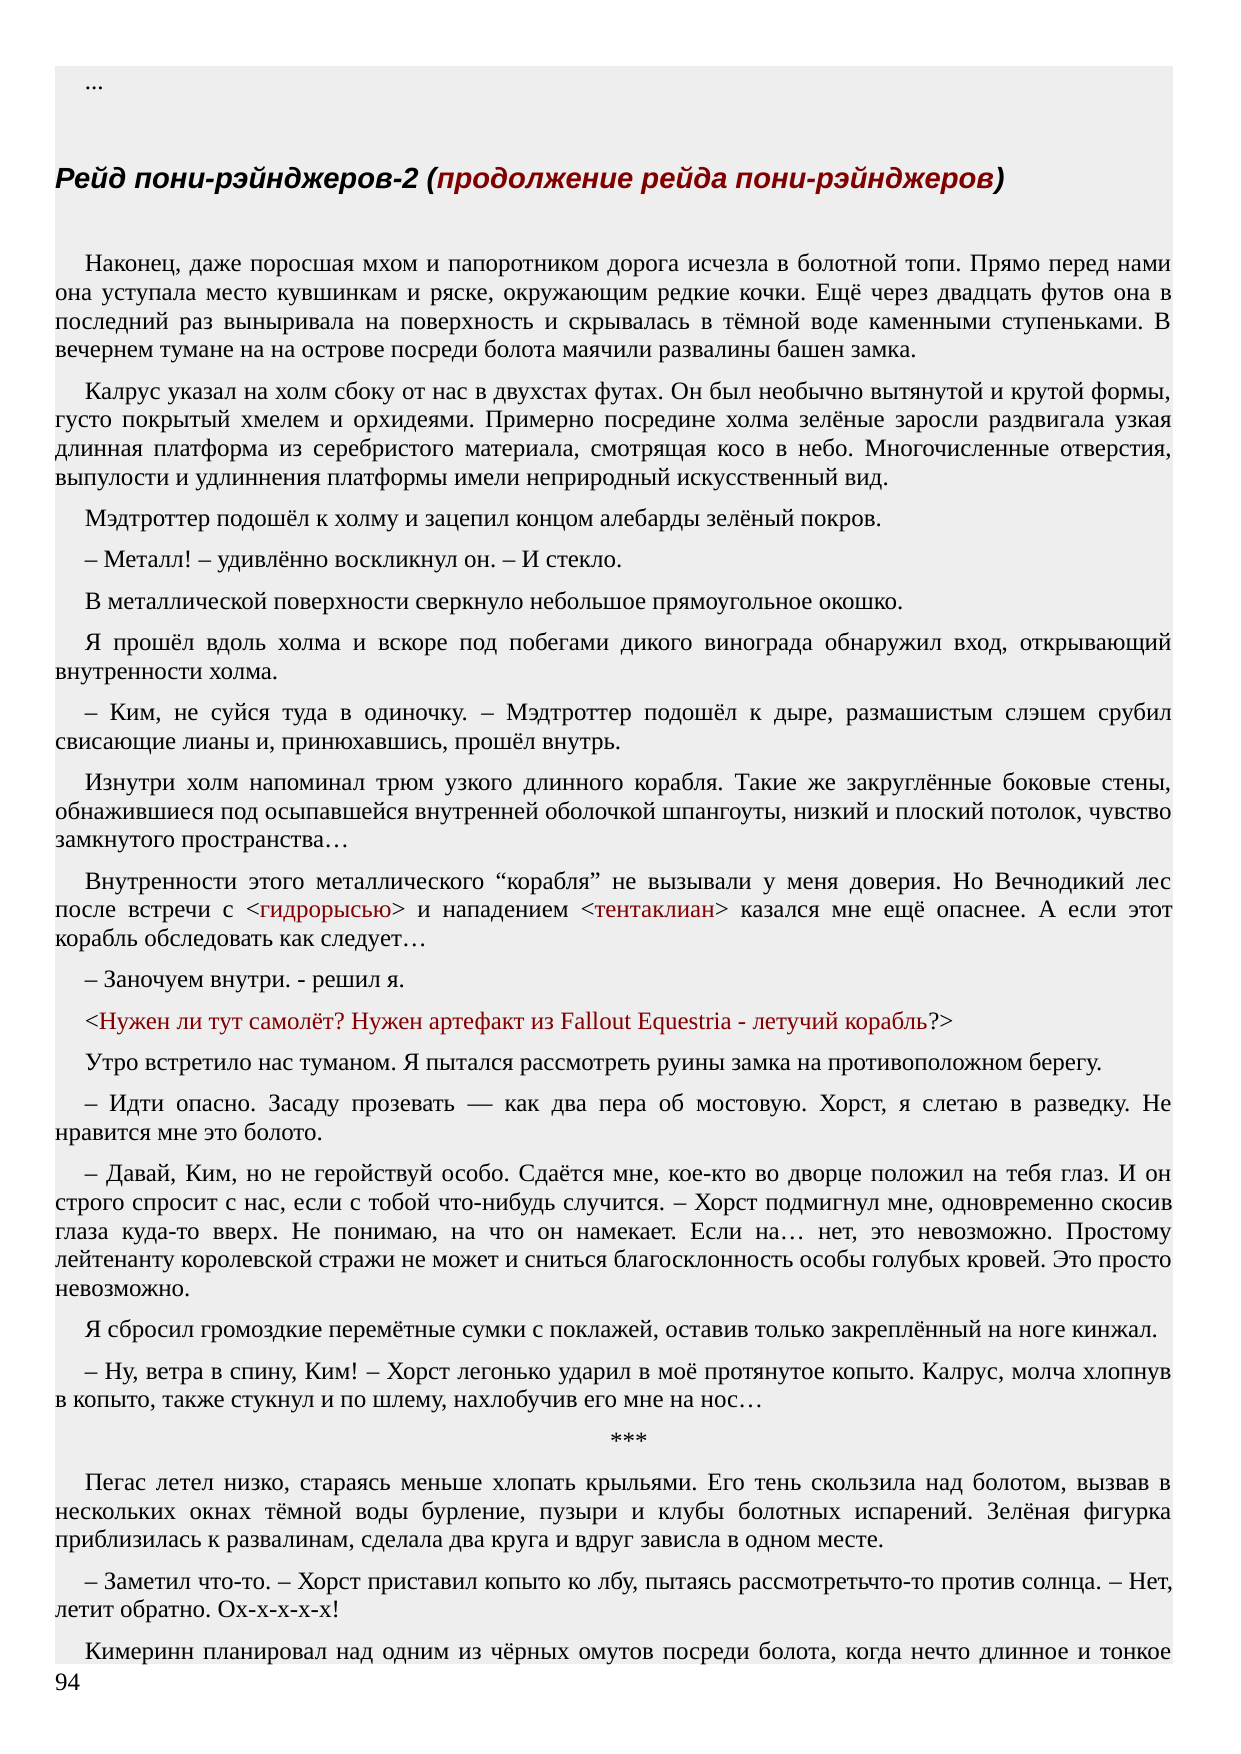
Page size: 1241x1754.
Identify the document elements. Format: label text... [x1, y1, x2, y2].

text Пегас летел низко, стараясь меньше хлопать крыльями. Его тень скользила над болотом, вызвав в нескольких окнах тёмной воды бурление, пузыри и клубы болотных испарений. Зелёная фигурка приблизилась к развалинам, сделала два круга и вдруг зависла в одном месте. [55, 1467, 1173, 1553]
text – Заночуем внутри. - решил я. [55, 964, 1173, 993]
text Кимеринн планировал над одним из чёрных омутов посреди болота, когда нечто длинное и тонкое [55, 1636, 1173, 1664]
text Утро встретило нас туманом. Я пытался рассмотреть руины замка на противоположном берегу. [55, 1047, 1173, 1076]
text – Металл! – удивлённо воскликнул он. – И стекло. [55, 544, 1173, 573]
text – Ким, не суйся туда в одиночку. – Мэдтроттер подошёл к дыре, размашистым слэшем срубил свисающие лианы и, принюхавшись, прошёл внутрь. [55, 697, 1173, 754]
text Я прошёл вдоль холма и вскоре под побегами дикого винограда обнаружил вход, открывающий внутренности холма. [55, 627, 1173, 684]
text Наконец, даже поросшая мхом и папоротником дорога исчезла в болотной топи. Прямо перед нами она уступала место кувшинкам и ряске, окружающим редкие кочки. Ещё через двадцать футов она в последний раз выныривала на поверхность и скрывалась в тёмной воде каменными ступеньками. В вечернем тумане на на острове посреди болота маячили развалины башен замка. [55, 248, 1173, 363]
text – Ну, ветра в спину, Ким! – Хорст легонько ударил в моё протянутое копыто. Калрус, молча хлопнув в копыто, также стукнул и по шлему, нахлобучив его мне на нос… [55, 1356, 1173, 1413]
text – Заметил что-то. – Хорст приставил копыто ко лбу, пытаясь рассмотретьчто-то против солнца. – Нет, летит обратно. Ох-х-х-х-х! [55, 1566, 1173, 1623]
text Изнутри холм напоминал трюм узкого длинного корабля. Такие же закруглённые боковые стены, обнажившиеся под осыпавшейся внутренней оболочкой шпангоуты, низкий и плоский потолок, чувство замкнутого пространства… [55, 767, 1173, 853]
subtitle Рейд пони-рэйнджеров-2 (продолжение рейда пони-рэйнджеров) [55, 161, 1173, 194]
text Я сбросил громоздкие перемётные сумки с поклажей, оставив только закреплённый на ноге кинжал. [55, 1314, 1173, 1343]
text Калрус указал на холм сбоку от нас в двухстах футах. Он был необычно вытянутой и крутой формы, густо покрытый хмелем и орхидеями. Примерно посредине холма зелёные заросли раздвигала узкая длинная платформа из серебристого материала, смотрящая косо в небо. Многочисленные отверстия, выпулости и удлиннения платформы имели неприродный искусственный вид. [55, 376, 1173, 491]
text – Идти опасно. Засаду прозевать — как два пера об мостовую. Хорст, я слетаю в разведку. Не нравится мне это болото. [55, 1088, 1173, 1146]
text *** [55, 1426, 1173, 1454]
text В металлической поверхности сверкнуло небольшое прямоугольное окошко. [55, 586, 1173, 614]
text <Нужен ли тут самолёт? Нужен артефакт из Fallout Equestria - летучий корабль?> [55, 1006, 1173, 1034]
text Мэдтроттер подошёл к холму и зацепил концом алебарды зелёный покров. [55, 503, 1173, 532]
text – Давай, Ким, но не геройствуй особо. Сдаётся мне, кое-кто во дворце положил на тебя глаз. И он строго спросит с нас, если с тобой что-нибудь случится. – Хорст подмигнул мне, одновременно скосив глаза куда-то вверх. Не понимаю, на что он намекает. Если на… нет, это невозможно. Простому лейтенанту королевской стражи не может и сниться благосклонность особы голубых кровей. Это просто невозможно. [55, 1158, 1173, 1302]
text Внутренности этого металлического “корабля” не вызывали у меня доверия. Но Вечнодикий лес после встречи с <гидрорысью> и нападением <тентаклиан> казался мне ещё опаснее. А если этот корабль обследовать как следует… [55, 866, 1173, 952]
text ... [55, 66, 1173, 95]
